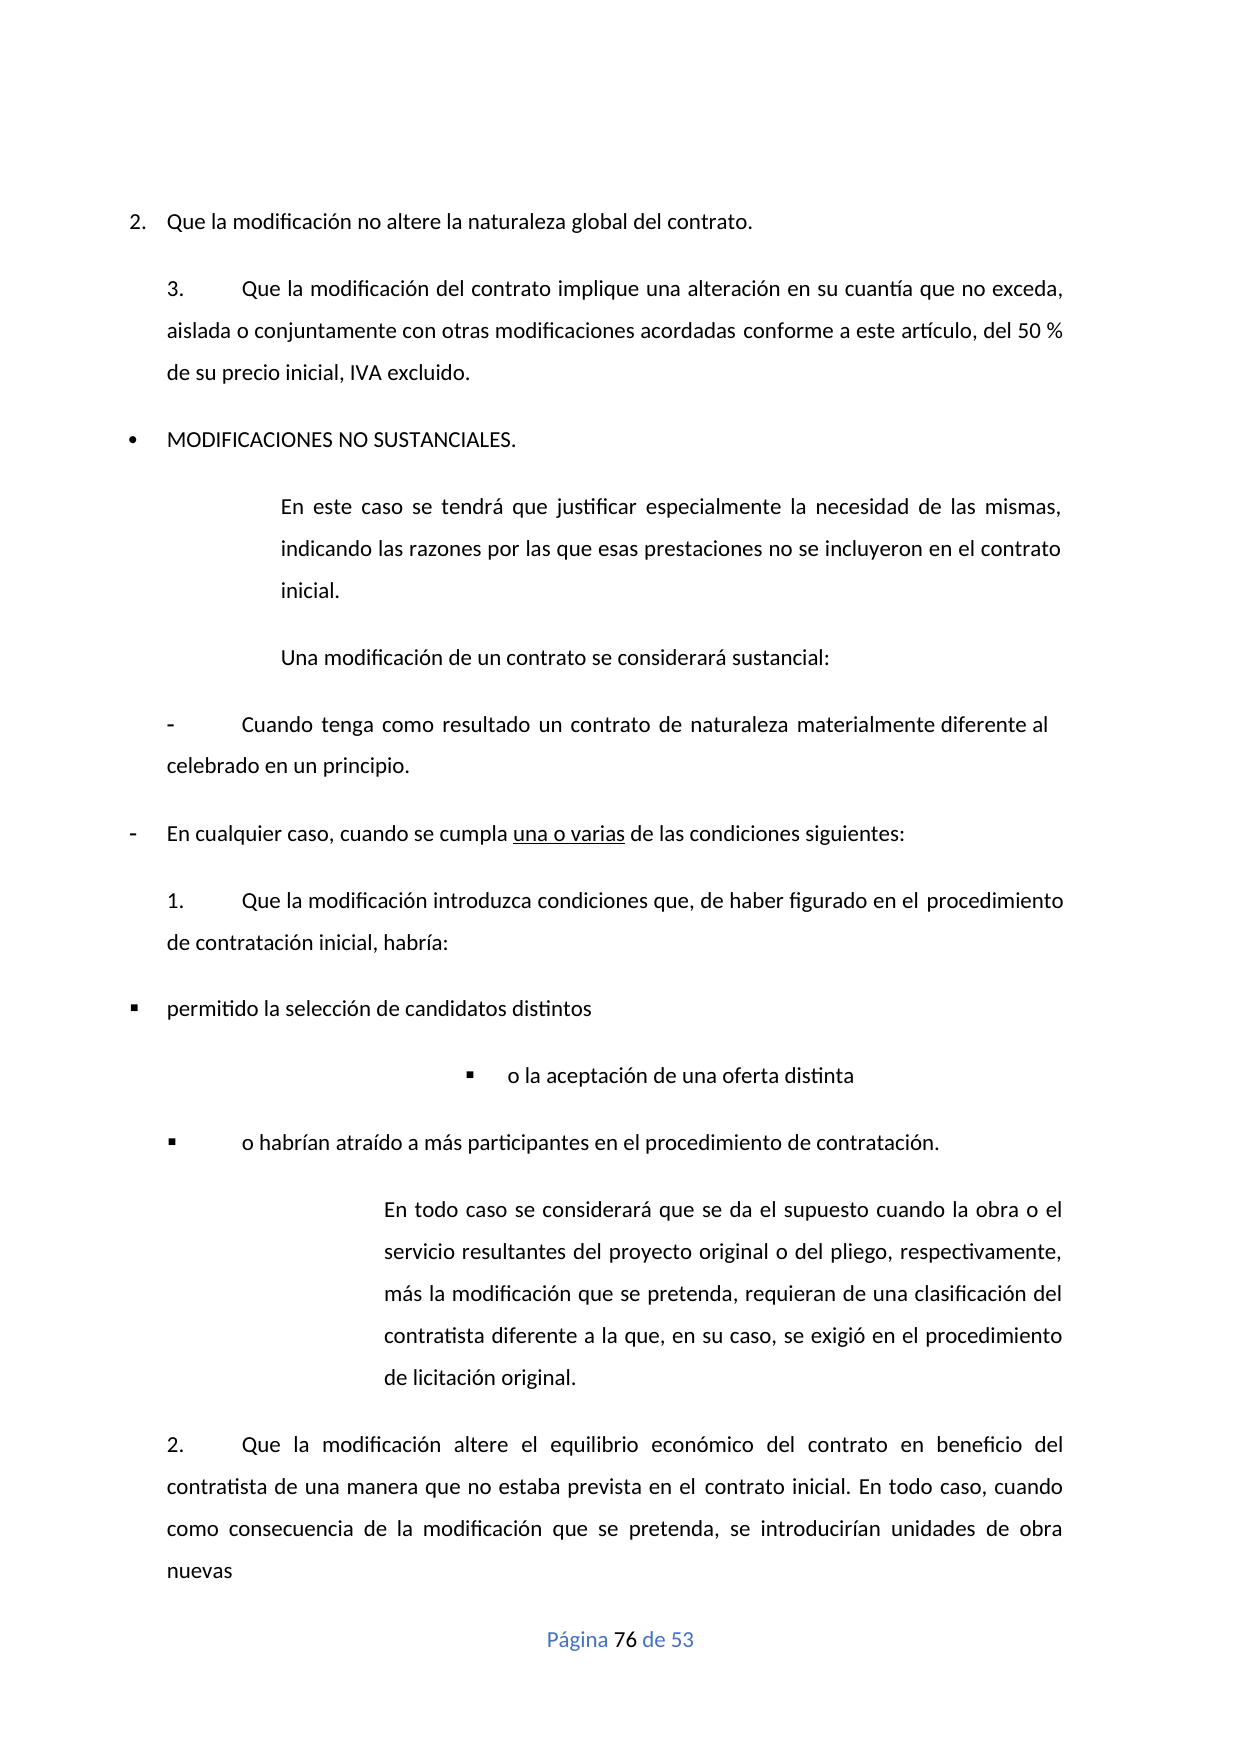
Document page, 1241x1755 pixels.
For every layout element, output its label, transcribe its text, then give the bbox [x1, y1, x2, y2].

list Cuando tenga como resultado un contrato de naturaleza materialmente diferente al celebrado en un principio. [167, 711, 1063, 780]
list Que la modificación no altere la naturaleza global del contrato. [129, 207, 1076, 236]
list permitido la selección de candidatos distintos [129, 994, 1076, 1022]
text En este caso se tendrá que justificar especialmente la necesidad de las mismas, indicando las razones por las que esas prestaciones no se incluyeron en el contrato inicial. [281, 492, 1063, 604]
text En todo caso se considerará que se da el supuesto cuando la obra o el servicio resultantes del proyecto original o del pliego, respectivamente, más la modificación que se pretenda, requieran de una clasificación del contratista diferente a la que, en su caso, se exigió en el procedimiento de licitación original. [384, 1195, 1063, 1391]
list Que la modificación del contrato implique una alteración en su cuantía que no exceda, aislada o conjuntamente con otras modificaciones acordadas conforme a este artículo, del 50 % de su precio inicial, IVA excluido. [167, 274, 1063, 386]
list En cualquier caso, cuando se cumpla una o varias de las condiciones siguientes: [129, 819, 1076, 847]
list o habrían atraído a más participantes en el procedimiento de contratación. [167, 1128, 1063, 1156]
list Que la modificación altere el equilibrio económico del contrato en beneficio del contratista de una manera que no estaba prevista en el contrato inicial. En todo caso, cuando como consecuencia de la modificación que se pretenda, se introducirían unidades de obra nuevas [167, 1430, 1063, 1584]
list Que la modificación introduzca condiciones que, de haber figurado en el procedimiento de contratación inicial, habría: [167, 886, 1064, 956]
text Una modificación de un contrato se considerará sustancial: [281, 643, 1076, 671]
list MODIFICACIONES NO SUSTANCIALES. [129, 426, 1076, 453]
list o la aceptación de una oferta distinta [464, 1061, 1076, 1089]
